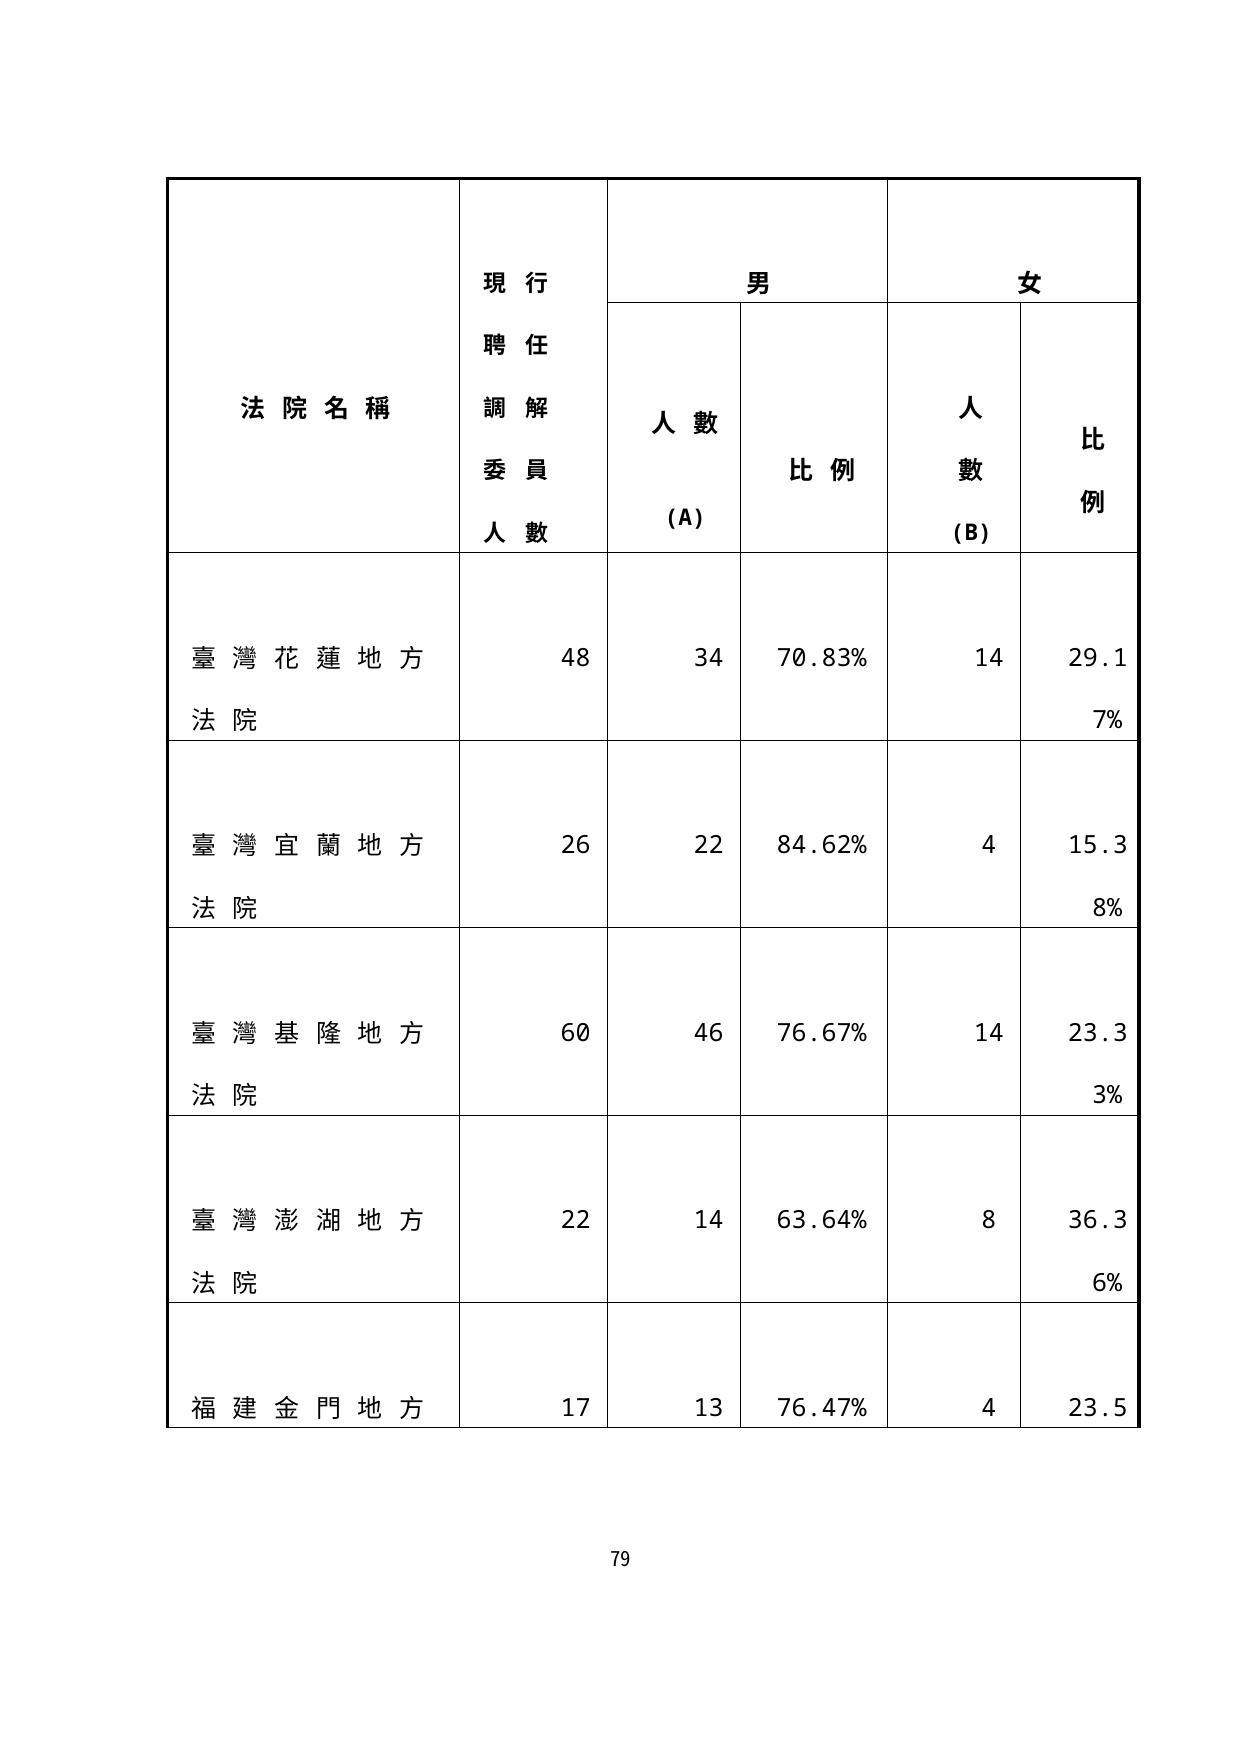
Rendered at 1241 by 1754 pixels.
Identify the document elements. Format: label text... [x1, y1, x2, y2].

table_cell 23.5 [1021, 1303, 1137, 1427]
table_cell 15.38% [1021, 741, 1137, 927]
table_cell 46 [608, 928, 740, 1115]
table_header 男 [608, 180, 887, 302]
table_cell 22 [460, 1116, 607, 1302]
table_cell 4 [888, 741, 1020, 927]
table_cell 70.83% [741, 553, 887, 740]
table_cell 人數 (A) [608, 303, 740, 552]
table_header 女 [888, 180, 1137, 302]
table_cell 26 [460, 741, 607, 927]
table_cell 29.17% [1021, 553, 1137, 740]
table_cell 17 [460, 1303, 607, 1427]
table_header 法院名稱 [169, 180, 459, 552]
table_cell 福建金門地方 [169, 1303, 459, 1427]
table_cell 23.33% [1021, 928, 1137, 1115]
table_cell 84.62% [741, 741, 887, 927]
table_cell 14 [608, 1116, 740, 1302]
table_cell 8 [888, 1116, 1020, 1302]
table_header 現行聘任調解委員人數 (A+B) [460, 180, 607, 552]
table_cell 13 [608, 1303, 740, 1427]
table_cell 臺灣花蓮地方法院 [169, 553, 459, 740]
table_cell 22 [608, 741, 740, 927]
table_cell 48 [460, 553, 607, 740]
table_cell 臺灣宜蘭地方法院 [169, 741, 459, 927]
table_cell 63.64% [741, 1116, 887, 1302]
table_cell 4 [888, 1303, 1020, 1427]
table_cell 臺灣澎湖地方法院 [169, 1116, 459, 1302]
table_cell 14 [888, 553, 1020, 740]
table_cell 比例 [1021, 303, 1137, 552]
table_cell 臺灣基隆地方法院 [169, 928, 459, 1115]
table_cell 76.47% [741, 1303, 887, 1427]
table_cell 60 [460, 928, 607, 1115]
table_cell 36.36% [1021, 1116, 1137, 1302]
table_cell 比例 [741, 303, 887, 552]
table_cell 76.67% [741, 928, 887, 1115]
table_cell 34 [608, 553, 740, 740]
table_cell 人數 (B) [888, 303, 1020, 552]
table_cell 14 [888, 928, 1020, 1115]
